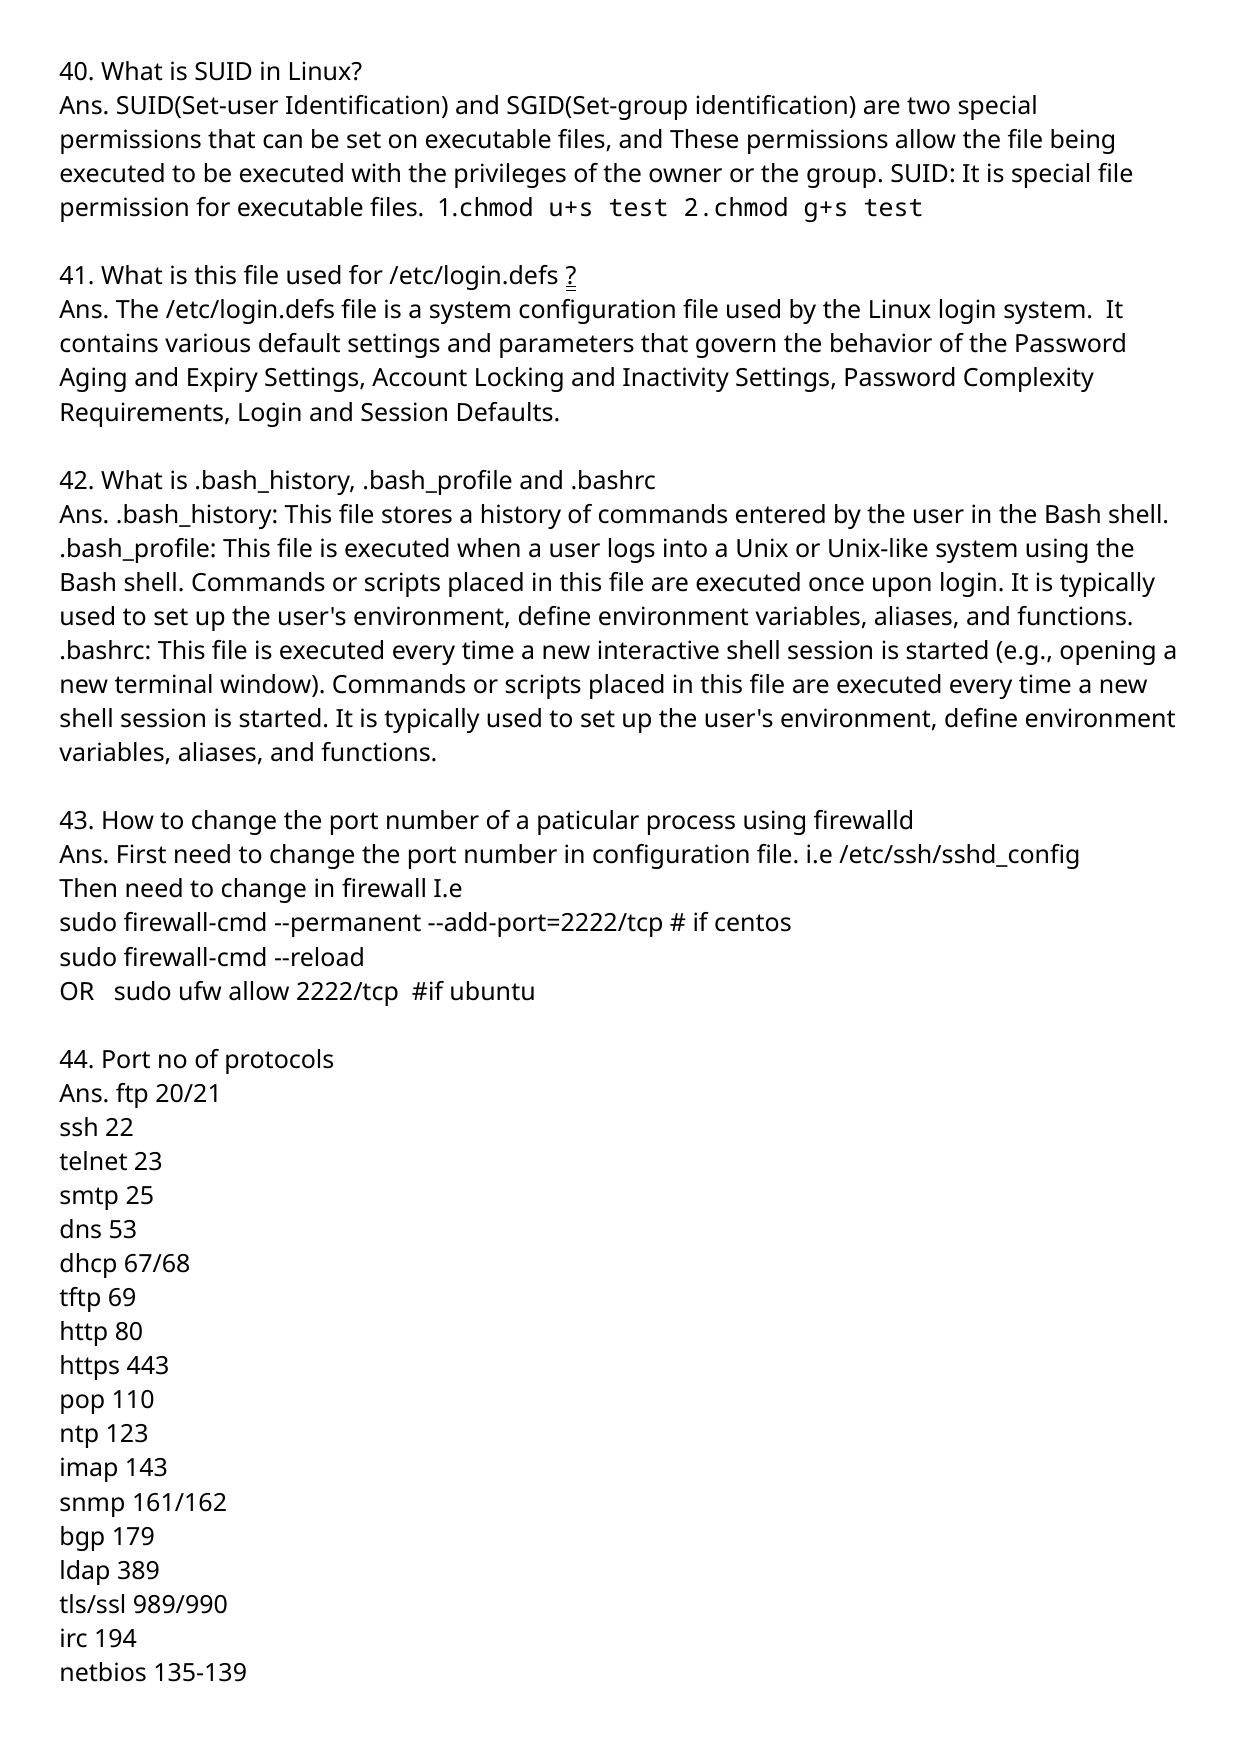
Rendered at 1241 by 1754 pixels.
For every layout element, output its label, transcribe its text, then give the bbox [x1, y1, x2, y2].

text dhcp 67/68 [59, 1246, 1184, 1280]
text ssh 22 [59, 1109, 1184, 1143]
text .bashrc: This file is executed every time a new interactive shell session is started (e.g., opening a new terminal window). Commands or scripts placed in this file are executed every time a new shell session is started. It is typically used to set up the user's environment, define environment variables, aliases, and functions. [59, 633, 1184, 769]
text irc 194 [59, 1620, 1184, 1654]
text bgp 179 [59, 1518, 1184, 1552]
text 40. What is SUID in Linux? [59, 53, 1184, 88]
text Ans. The /etc/login.defs file is a system configuration file used by the Linux login system. It contains various default settings and parameters that govern the behavior of the Password Aging and Expiry Settings, Account Locking and Inactivity Settings, Password Complexity Requirements, Login and Session Defaults. [59, 292, 1184, 462]
text ntp 123 [59, 1416, 1184, 1450]
text imap 143 [59, 1450, 1184, 1484]
text sudo firewall-cmd --reload OR sudo ufw allow 2222/tcp #if ubuntu [59, 939, 1184, 1041]
text pop 110 [59, 1382, 1184, 1416]
text ldap 389 [59, 1552, 1184, 1586]
text Ans. ftp 20/21 [59, 1075, 1184, 1109]
text telnet 23 [59, 1143, 1184, 1178]
text 44. Port no of protocols [59, 1041, 1184, 1075]
text netbios 135-139 [59, 1654, 1184, 1688]
text https 443 [59, 1348, 1184, 1382]
text Ans. .bash_history: This file stores a history of commands entered by the user in the Bash shell. [59, 496, 1184, 530]
text snmp 161/162 [59, 1484, 1184, 1518]
text 42. What is .bash_history, .bash_profile and .bashrc [59, 462, 1184, 496]
text 43. How to change the port number of a paticular process using firewalld [59, 803, 1184, 837]
text 41. What is this file used for /etc/login.defs ? [59, 258, 1184, 292]
text http 80 [59, 1314, 1184, 1348]
text .bash_profile: This file is executed when a user logs into a Unix or Unix-like system using the Bash shell. Commands or scripts placed in this file are executed once upon login. It is typically used to set up the user's environment, define environment variables, aliases, and functions. [59, 530, 1184, 633]
text tls/ssl 989/990 [59, 1586, 1184, 1620]
text sudo firewall-cmd --permanent --add-port=2222/tcp # if centos [59, 905, 1184, 939]
text dns 53 [59, 1212, 1184, 1246]
text tftp 69 [59, 1280, 1184, 1314]
text Then need to change in firewall I.e [59, 871, 1184, 905]
text smtp 25 [59, 1178, 1184, 1212]
text Ans. First need to change the port number in configuration file. i.e /etc/ssh/sshd_config [59, 837, 1184, 871]
text Ans. SUID(Set-user Identification) and SGID(Set-group identification) are two special permissions that can be set on executable files, and These permissions allow the file being executed to be executed with the privileges of the owner or the group. SUID: It is special file permission for executable files. 1.chmod u+s test 2.chmod g+s test [59, 88, 1184, 224]
